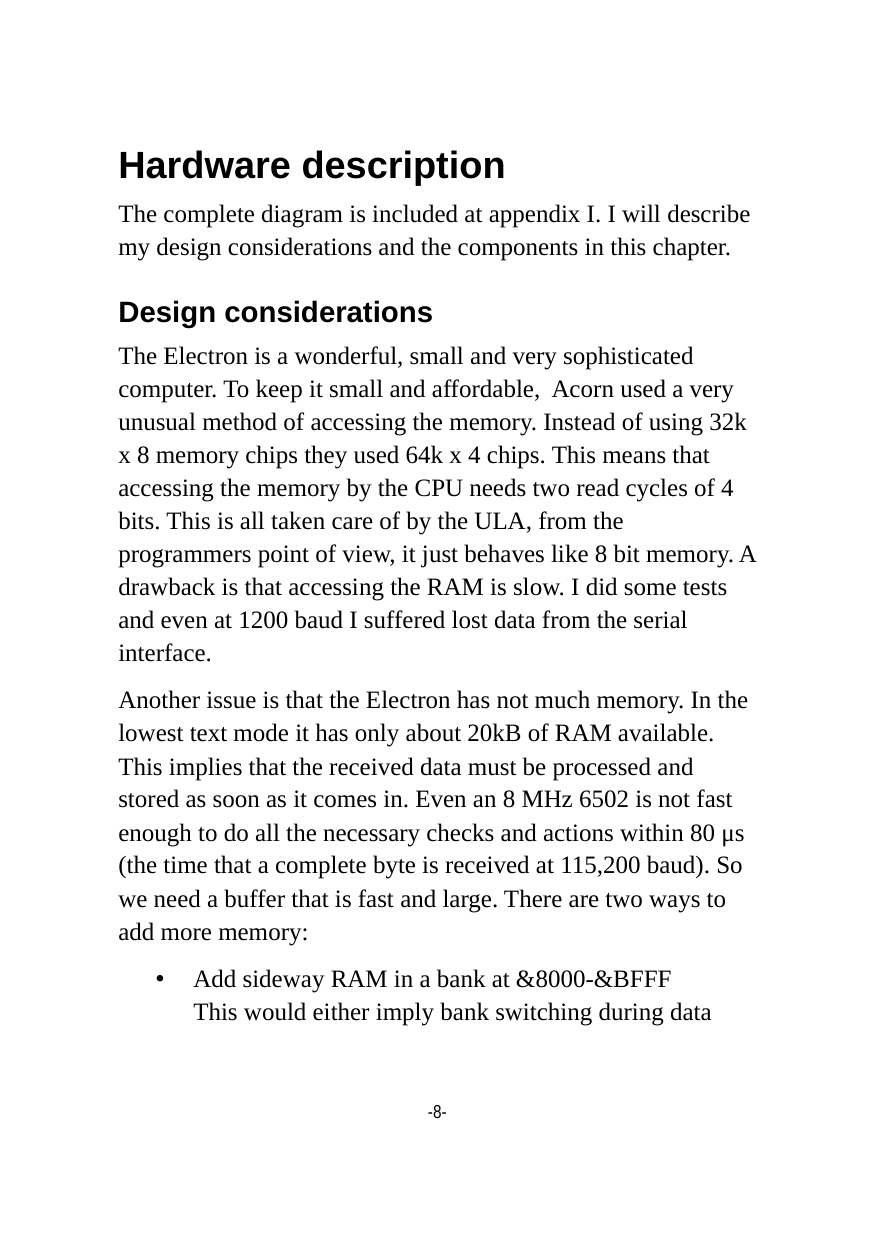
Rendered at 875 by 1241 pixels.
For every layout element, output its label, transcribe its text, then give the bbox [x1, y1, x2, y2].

text The complete diagram is included at appendix I. I will describe my design considerations and the components in this chapter. [118, 199, 756, 261]
subtitle Design considerations [118, 294, 756, 328]
text The Electron is a wonderful, small and very sophisticated computer. To keep it small and affordable, Acorn used a very unusual method of accessing the memory. Instead of using 32k x 8 memory chips they used 64k x 4 chips. This means that accessing the memory by the CPU needs two read cycles of 4 bits. This is all taken care of by the ULA, from the programmers point of view, it just behaves like 8 bit memory. A drawback is that accessing the RAM is slow. I did some tests and even at 1200 baud I suffered lost data from the serial interface. [118, 341, 756, 667]
text Another issue is that the Electron has not much memory. In the lowest text mode it has only about 20kB of RAM available. This implies that the received data must be processed and stored as soon as it comes in. Even an 8 MHz 6502 is not fast enough to do all the necessary checks and actions within 80 μs (the time that a complete byte is received at 115,200 baud). So we need a buffer that is fast and large. There are two ways to add more memory: [118, 686, 756, 945]
list Add sideway RAM in a bank at &8000-&BFFF This would either imply bank switching during data [156, 964, 756, 1026]
subtitle Hardware description [118, 143, 756, 187]
